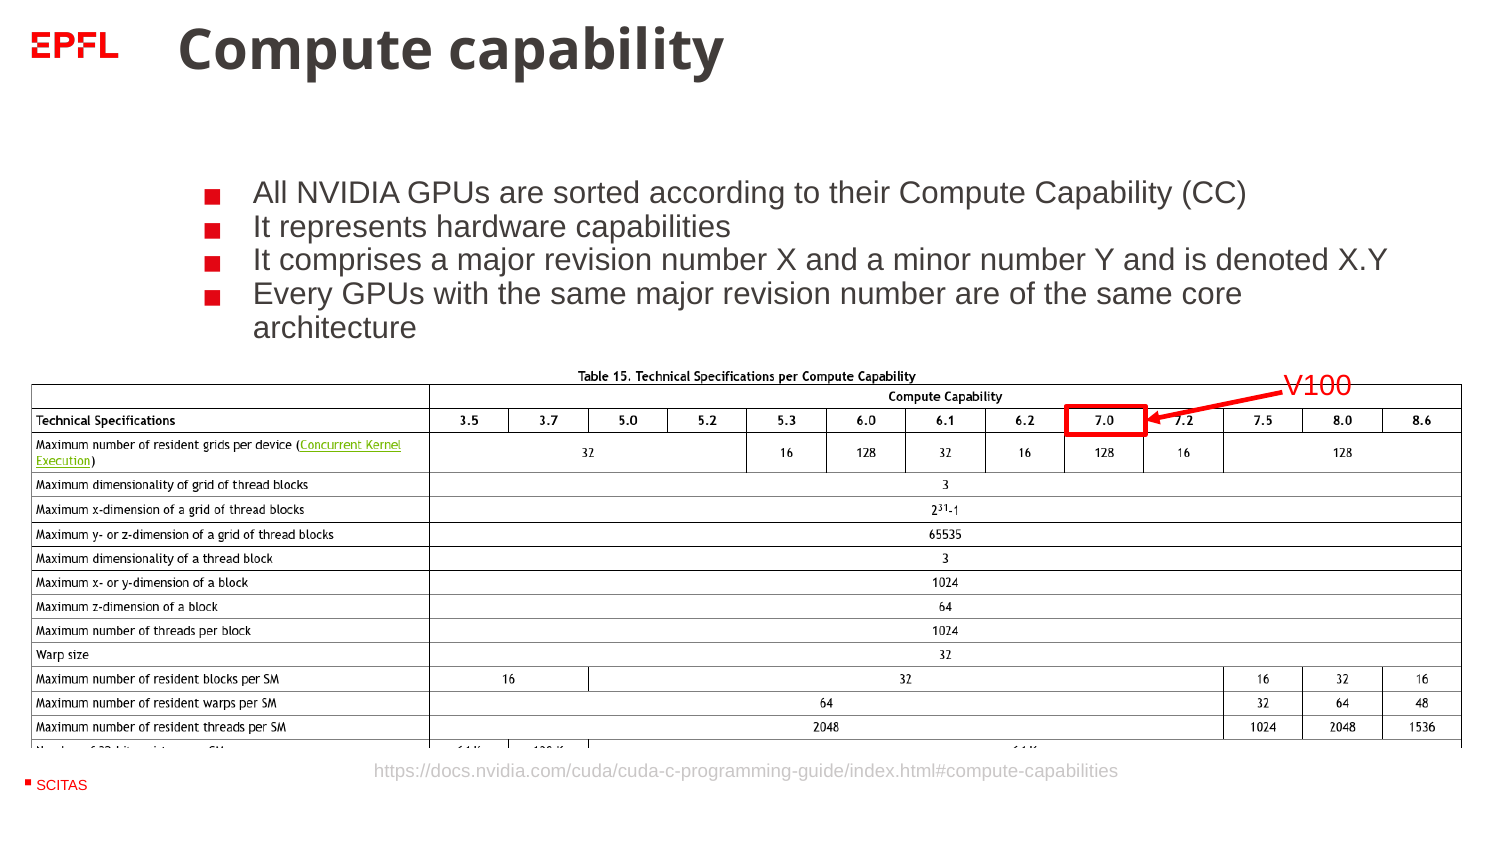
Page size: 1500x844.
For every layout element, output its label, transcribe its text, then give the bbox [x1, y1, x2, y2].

picture [21, 21, 129, 69]
picture [24, 359, 1475, 748]
text_box V100 [1268, 351, 1369, 417]
text_box https://docs.nvidia.com/cuda/cuda-c-programming-guide/index.html#compute-capabilities [359, 743, 1141, 796]
list All NVIDIA GPUs are sorted according to their Compute Capability (CC) It represents hardware capabilities It comprises a major revision number X and a minor number Y and is denoted X.Y Every GPUs with the same major revision number are of the same core architecture [148, 169, 1416, 359]
title Compute capability [148, 21, 1416, 112]
picture [1069, 408, 1143, 432]
